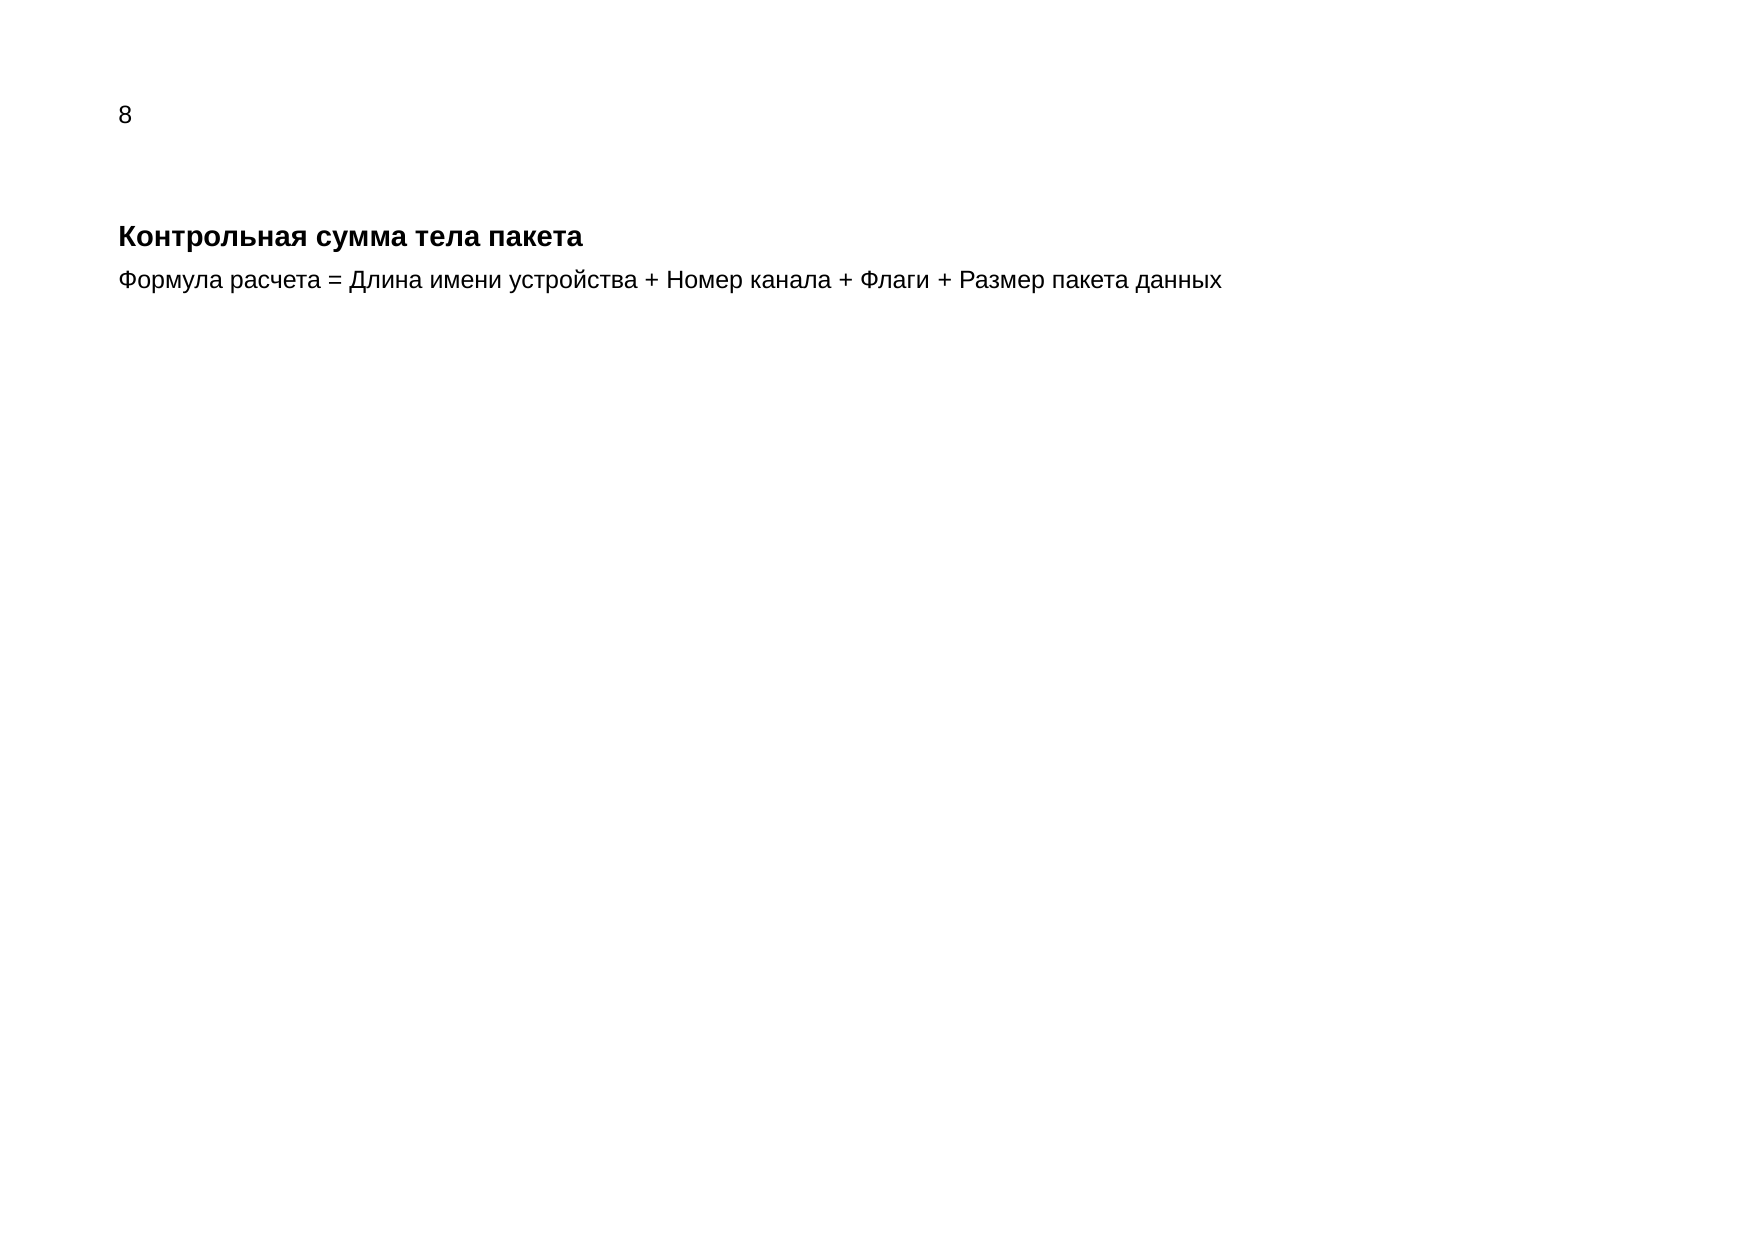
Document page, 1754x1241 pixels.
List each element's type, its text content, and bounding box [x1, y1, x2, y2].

subtitle Контрольная сумма тела пакета [118, 219, 1636, 253]
subtitle Формула расчета = Длина имени устройства + Номер канала + Флаги + Размер пакета данных [118, 265, 1636, 294]
